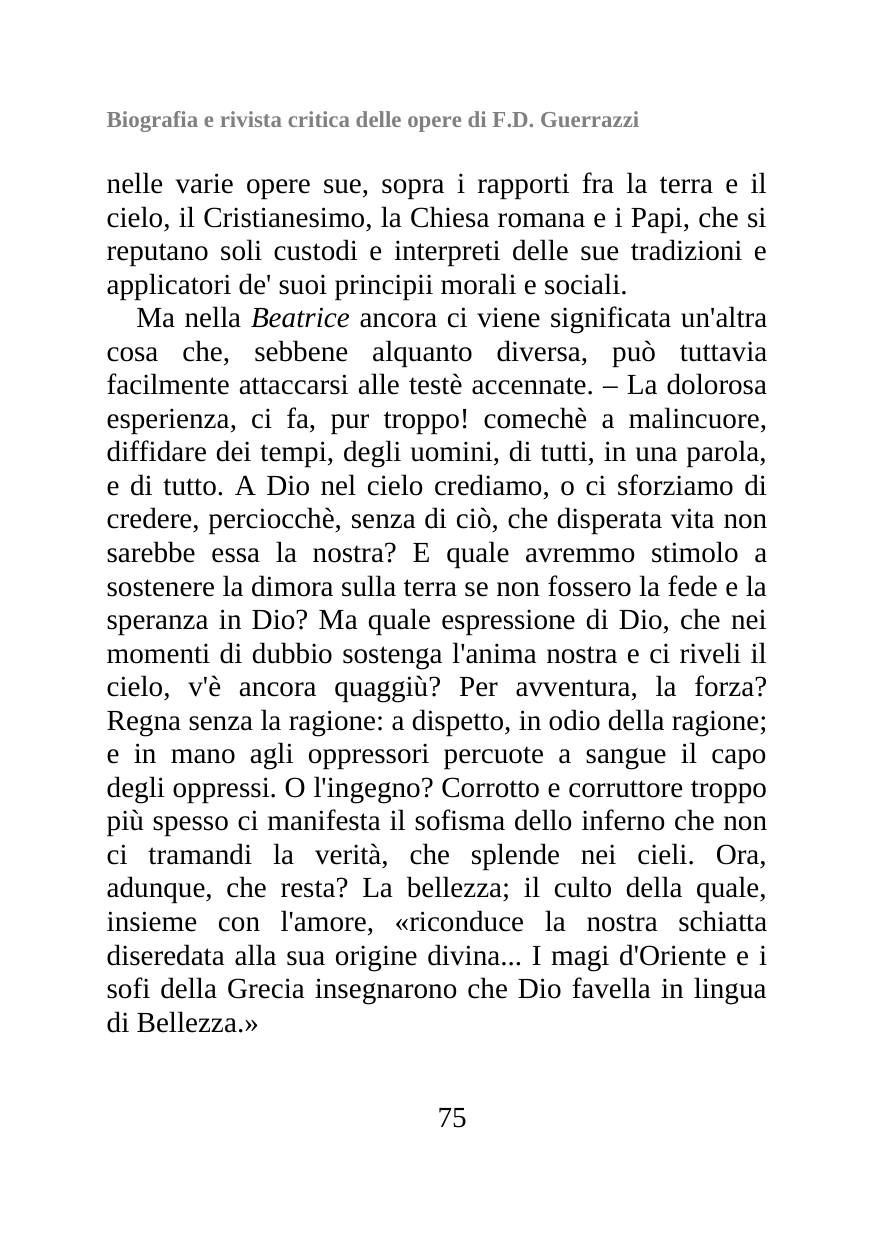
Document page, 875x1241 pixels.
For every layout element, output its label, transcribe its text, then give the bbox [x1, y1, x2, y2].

text nelle varie opere sue, sopra i rapporti fra la terra e il cielo, il Cristianesimo, la Chiesa romana e i Papi, che si reputano soli custodi e interpreti delle sue tradizioni e applicatori de' suoi principii morali e sociali. [106, 166, 768, 300]
text Ma nella Beatrice ancora ci viene significata un'altra cosa che, sebbene alquanto diversa, può tuttavia facilmente attaccarsi alle testè accennate. – La dolorosa esperienza, ci fa, pur troppo! comechè a malincuore, diffidare dei tempi, degli uomini, di tutti, in una parola, e di tutto. A Dio nel cielo crediamo, o ci sforziamo di credere, perciocchè, senza di ciò, che disperata vita non sarebbe essa la nostra? E quale avremmo stimolo a sostenere la dimora sulla terra se non fossero la fede e la speranza in Dio? Ma quale espressione di Dio, che nei momenti di dubbio sostenga l'anima nostra e ci riveli il cielo, v'è ancora quaggiù? Per avventura, la forza? Regna senza la ragione: a dispetto, in odio della ragione; e in mano agli oppressori percuote a sangue il capo degli oppressi. O l'ingegno? Corrotto e corruttore troppo più spesso ci manifesta il sofisma dello inferno che non ci tramandi la verità, che splende nei cieli. Ora, adunque, che resta? La bellezza; il culto della quale, insieme con l'amore, «riconduce la nostra schiatta diseredata alla sua origine divina... I magi d'Oriente e i sofi della Grecia insegnarono che Dio favella in lingua di Bellezza.» [106, 300, 768, 1038]
